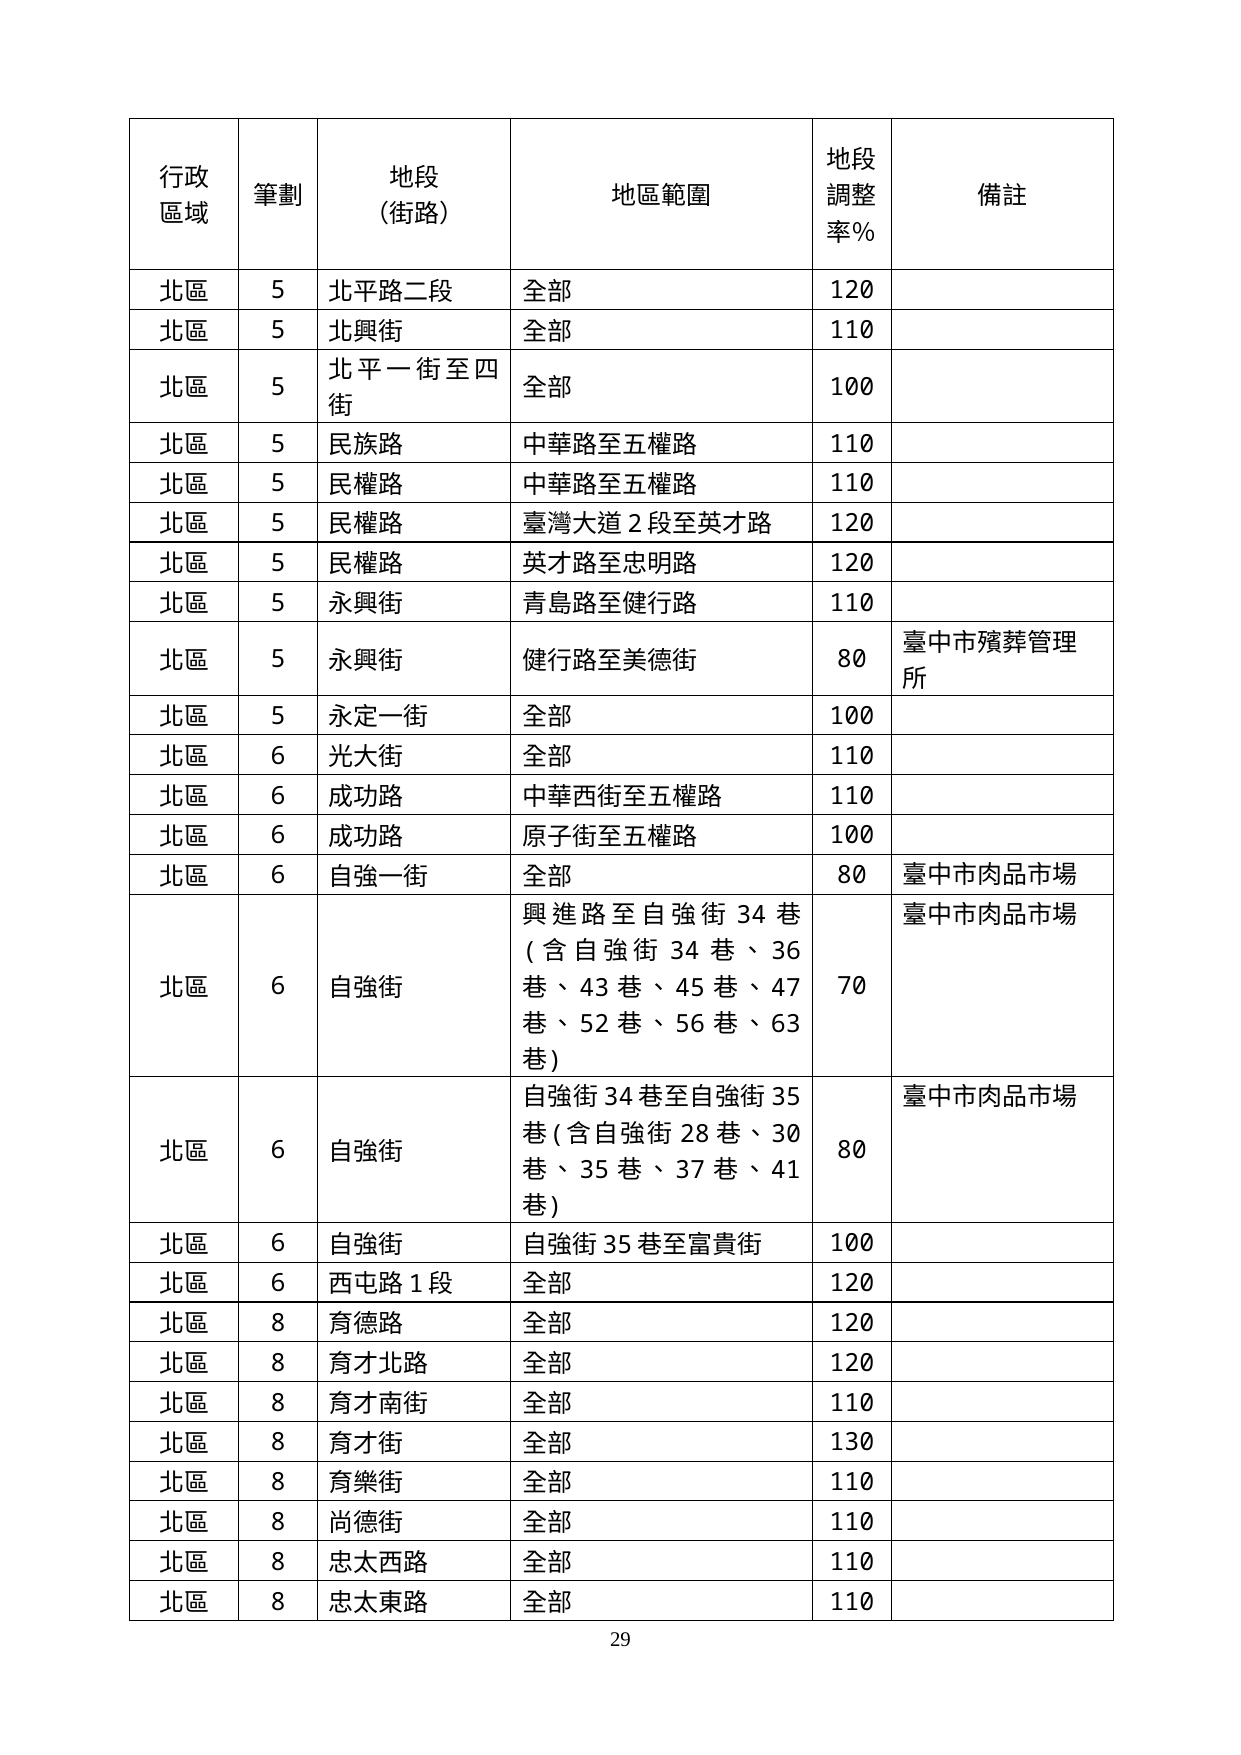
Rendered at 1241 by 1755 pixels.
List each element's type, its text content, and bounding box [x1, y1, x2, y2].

table_cell 5 [239, 270, 317, 309]
table_cell 全部 [511, 1382, 812, 1421]
table_cell 6 [239, 775, 317, 814]
table_cell 110 [813, 463, 891, 502]
table_cell 永興街 [318, 582, 510, 621]
table_cell 北區 [130, 1382, 238, 1421]
table_cell 100 [813, 1223, 891, 1262]
table_cell 全部 [511, 1303, 812, 1341]
table_cell 6 [239, 1263, 317, 1301]
table_header 地段 （街路） [318, 119, 510, 269]
table_cell 永定一街 [318, 696, 510, 734]
table_cell 120 [813, 503, 891, 541]
table_cell 5 [239, 543, 317, 581]
table_cell 北區 [130, 1303, 238, 1341]
table_cell 中華路至五權路 [511, 423, 812, 462]
table_cell 110 [813, 1541, 891, 1580]
table_cell 全部 [511, 1422, 812, 1461]
table_cell 110 [813, 310, 891, 348]
table_cell 5 [239, 463, 317, 502]
table_cell [892, 1342, 1113, 1381]
table_cell 育才南街 [318, 1382, 510, 1421]
table_cell 70 [813, 895, 891, 1076]
table_cell 110 [813, 1581, 891, 1620]
table_cell 北區 [130, 582, 238, 621]
table_cell 北區 [130, 696, 238, 734]
table_cell [892, 270, 1113, 309]
table_cell 育才北路 [318, 1342, 510, 1381]
table_cell 全部 [511, 696, 812, 734]
table_cell 全部 [511, 735, 812, 774]
table_cell 全部 [511, 1501, 812, 1540]
table_cell 北區 [130, 1541, 238, 1580]
table_cell 120 [813, 1303, 891, 1341]
table_cell 北興街 [318, 310, 510, 348]
table_cell 6 [239, 1223, 317, 1262]
table_cell [892, 582, 1113, 621]
table_cell 育德路 [318, 1303, 510, 1341]
table_cell 自強街35巷至富貴街 [511, 1223, 812, 1262]
table_cell 8 [239, 1303, 317, 1341]
table_cell 全部 [511, 310, 812, 348]
table_cell 北區 [130, 1263, 238, 1301]
table_header 行政 區域 [130, 119, 238, 269]
table_cell 130 [813, 1422, 891, 1461]
table_cell [892, 1501, 1113, 1540]
table_cell 5 [239, 310, 317, 348]
table_cell 忠太東路 [318, 1581, 510, 1620]
table_cell 成功路 [318, 815, 510, 854]
table_cell 100 [813, 696, 891, 734]
table_cell 110 [813, 423, 891, 462]
table_cell [892, 1541, 1113, 1580]
table_cell 120 [813, 543, 891, 581]
table_cell 光大街 [318, 735, 510, 774]
table_cell 5 [239, 582, 317, 621]
table_cell 育才街 [318, 1422, 510, 1461]
table_cell 6 [239, 895, 317, 1076]
table_cell 8 [239, 1382, 317, 1421]
table_cell [892, 696, 1113, 734]
table_cell 北區 [130, 735, 238, 774]
table_cell 青島路至健行路 [511, 582, 812, 621]
table_header 地段調整率％ [813, 119, 891, 269]
table_cell [892, 1303, 1113, 1341]
table_cell 8 [239, 1462, 317, 1500]
table_cell 100 [813, 815, 891, 854]
table_cell 自強一街 [318, 855, 510, 893]
table_cell 民族路 [318, 423, 510, 462]
table_cell [892, 735, 1113, 774]
table_cell 全部 [511, 1342, 812, 1381]
table_cell 8 [239, 1581, 317, 1620]
table_cell 8 [239, 1342, 317, 1381]
table_cell 80 [813, 1077, 891, 1222]
table_cell 北區 [130, 310, 238, 348]
table_cell 110 [813, 582, 891, 621]
table_cell 6 [239, 1077, 317, 1222]
table_cell 120 [813, 1263, 891, 1301]
table_cell [892, 503, 1113, 541]
table_cell 臺灣大道2段至英才路 [511, 503, 812, 541]
table_cell 北區 [130, 1501, 238, 1540]
table_cell 110 [813, 1501, 891, 1540]
table_cell 自強街34巷至自強街35巷(含自強街28巷、30巷、35巷、37巷、41巷) [511, 1077, 812, 1222]
table_cell 北區 [130, 350, 238, 422]
table_cell 5 [239, 622, 317, 694]
table_header 筆劃 [239, 119, 317, 269]
table_cell 民權路 [318, 543, 510, 581]
table_cell [892, 775, 1113, 814]
table_cell 120 [813, 270, 891, 309]
table_cell 中華西街至五權路 [511, 775, 812, 814]
table_cell 80 [813, 855, 891, 893]
table_cell 5 [239, 503, 317, 541]
table_cell 北平一街至四街 [318, 350, 510, 422]
table_cell 英才路至忠明路 [511, 543, 812, 581]
table_cell [892, 1462, 1113, 1500]
table_header 備註 [892, 119, 1113, 269]
table_cell 北平路二段 [318, 270, 510, 309]
table_cell [892, 310, 1113, 348]
table_cell 120 [813, 1342, 891, 1381]
table_cell [892, 1581, 1113, 1620]
table_cell 尚德街 [318, 1501, 510, 1540]
table_cell 全部 [511, 855, 812, 893]
table_cell 北區 [130, 1462, 238, 1500]
table_cell [892, 815, 1113, 854]
table_cell 北區 [130, 1422, 238, 1461]
table_cell 110 [813, 1462, 891, 1500]
table_cell 北區 [130, 1077, 238, 1222]
table_cell 北區 [130, 270, 238, 309]
table_cell 北區 [130, 622, 238, 694]
table_cell 全部 [511, 1462, 812, 1500]
table_cell 北區 [130, 815, 238, 854]
table_cell 永興街 [318, 622, 510, 694]
table_cell [892, 1263, 1113, 1301]
table_cell 臺中市肉品市場 [892, 1077, 1113, 1222]
table_cell 成功路 [318, 775, 510, 814]
table_cell 北區 [130, 855, 238, 893]
table_cell 民權路 [318, 463, 510, 502]
table_cell [892, 1382, 1113, 1421]
table_cell [892, 543, 1113, 581]
table_cell 110 [813, 1382, 891, 1421]
table_cell [892, 423, 1113, 462]
table_cell 自強街 [318, 1077, 510, 1222]
table_cell 5 [239, 350, 317, 422]
table_cell 北區 [130, 1223, 238, 1262]
table_cell 北區 [130, 1581, 238, 1620]
table_cell 育樂街 [318, 1462, 510, 1500]
table_cell 全部 [511, 1581, 812, 1620]
table_cell 臺中市肉品市場 [892, 895, 1113, 1076]
table_cell 北區 [130, 463, 238, 502]
table_cell 6 [239, 735, 317, 774]
table_cell 北區 [130, 423, 238, 462]
table_cell [892, 1223, 1113, 1262]
table_cell 自強街 [318, 895, 510, 1076]
table_cell 北區 [130, 895, 238, 1076]
table_cell 興進路至自強街34巷(含自強街34巷、36巷、43巷、45巷、47巷、52巷、56巷、63巷) [511, 895, 812, 1076]
table_cell 100 [813, 350, 891, 422]
table_cell 自強街 [318, 1223, 510, 1262]
table_cell 80 [813, 622, 891, 694]
table_cell 8 [239, 1541, 317, 1580]
table_cell 臺中市殯葬管理所 [892, 622, 1113, 694]
table_cell 健行路至美德街 [511, 622, 812, 694]
table_cell 全部 [511, 1263, 812, 1301]
table_cell 西屯路1段 [318, 1263, 510, 1301]
table_cell [892, 1422, 1113, 1461]
table_cell 臺中市肉品市場 [892, 855, 1113, 893]
table_cell 6 [239, 815, 317, 854]
table_cell 北區 [130, 503, 238, 541]
table_cell 北區 [130, 775, 238, 814]
table_cell 8 [239, 1422, 317, 1461]
table_cell 忠太西路 [318, 1541, 510, 1580]
table_cell [892, 463, 1113, 502]
table_cell 110 [813, 775, 891, 814]
table_cell 全部 [511, 1541, 812, 1580]
table_cell 全部 [511, 270, 812, 309]
table_cell 中華路至五權路 [511, 463, 812, 502]
table_cell 北區 [130, 1342, 238, 1381]
table_cell 民權路 [318, 503, 510, 541]
table_cell 5 [239, 423, 317, 462]
table_cell 6 [239, 855, 317, 893]
table_cell 5 [239, 696, 317, 734]
table_cell 北區 [130, 543, 238, 581]
table_cell [892, 350, 1113, 422]
table_cell 全部 [511, 350, 812, 422]
table_cell 110 [813, 735, 891, 774]
table_header 地區範圍 [511, 119, 812, 269]
table_cell 原子街至五權路 [511, 815, 812, 854]
table_cell 8 [239, 1501, 317, 1540]
